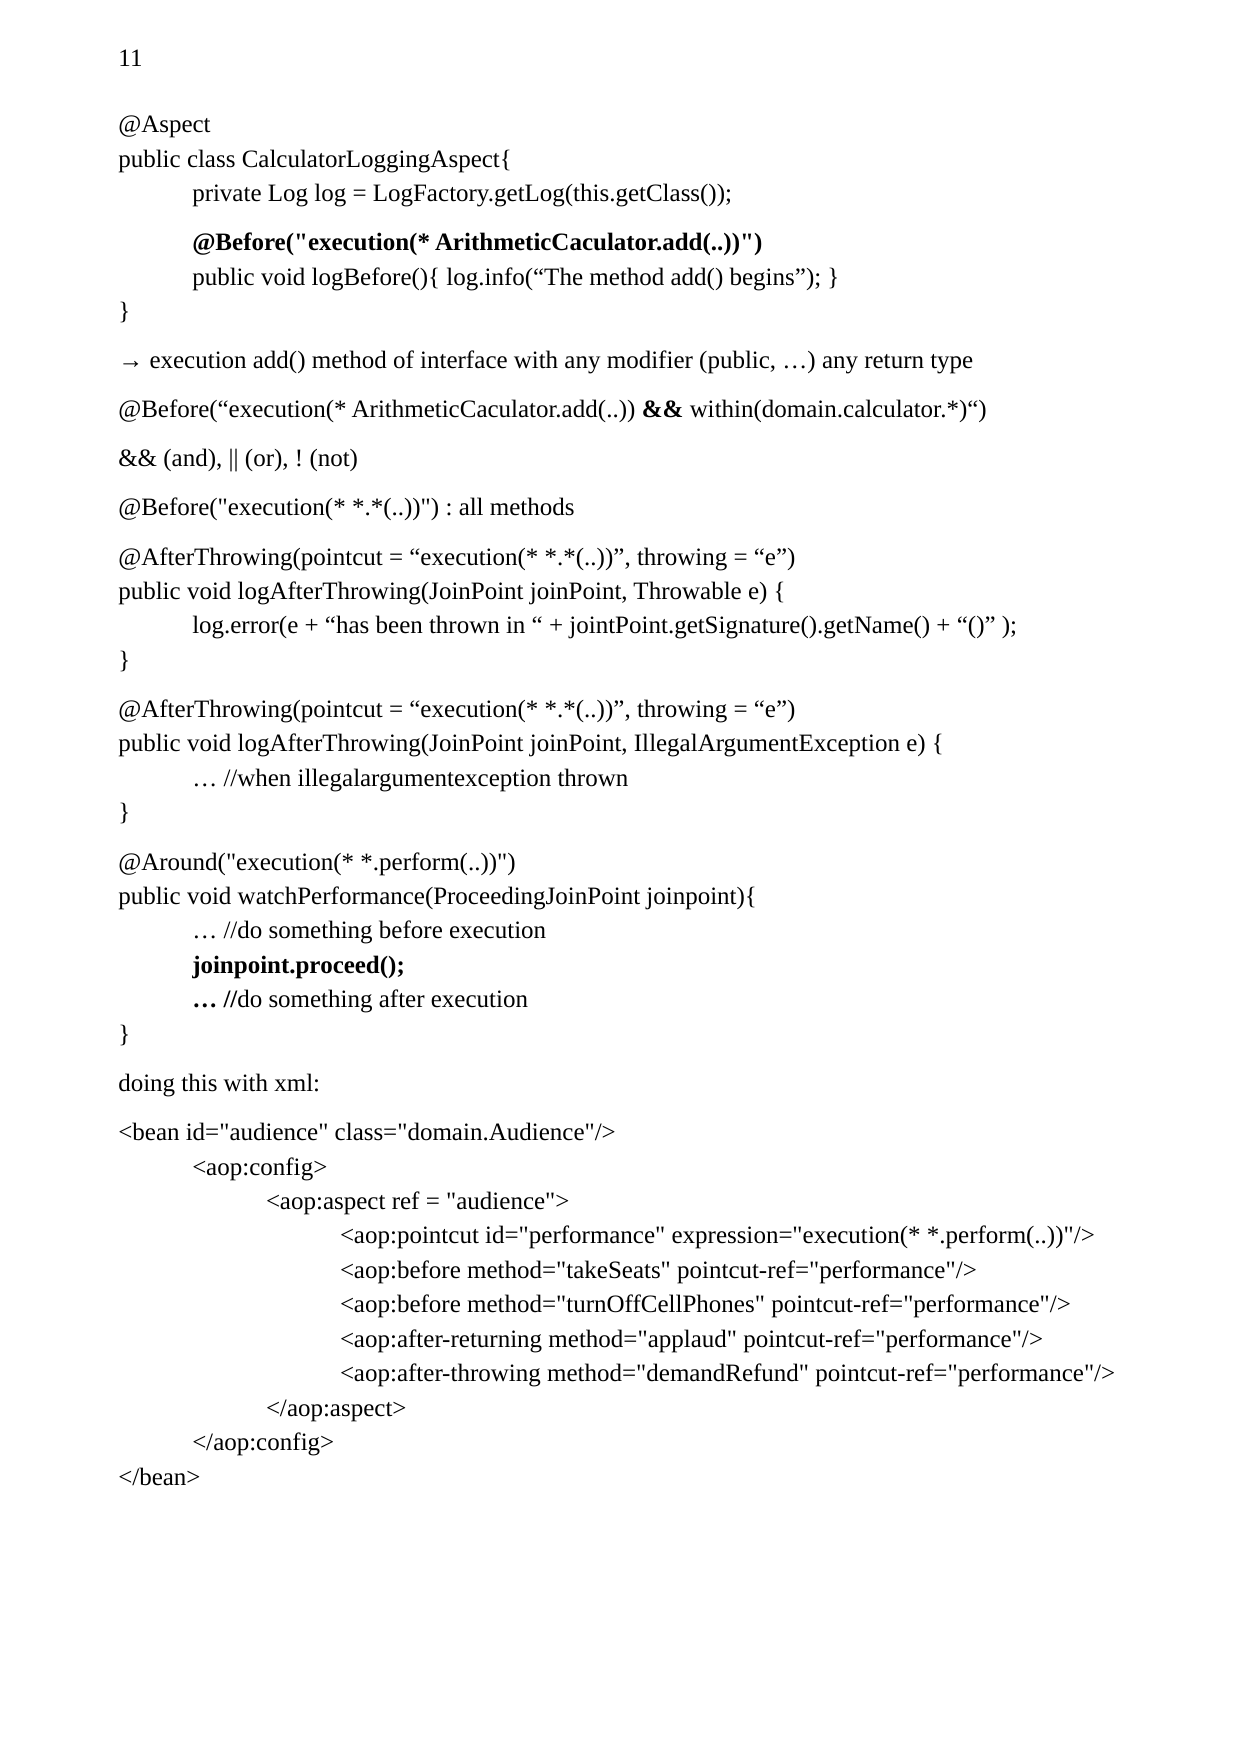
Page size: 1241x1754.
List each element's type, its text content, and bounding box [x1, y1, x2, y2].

text @Before("execution(* *.*(..))") : all methods [118, 492, 1122, 521]
text @Before(“execution(* ArithmeticCaculator.add(..)) && within(domain.calculator.*)“) [118, 394, 1122, 423]
text → execution add() method of interface with any modifier (public, …) any return type [118, 345, 1122, 374]
text && (and), || (or), ! (not) [118, 443, 1122, 472]
text @AfterThrowing(pointcut = “execution(* *.*(..))”, throwing = “e”) public void logAfterThrowing(JoinPoint joinPoint, Throwable e) { log.error(e + “has been thrown in “ + jointPoint.getSignature().getName() + “()” ); } [118, 542, 1122, 674]
text doing this with xml: [118, 1068, 1122, 1097]
text @AfterThrowing(pointcut = “execution(* *.*(..))”, throwing = “e”) public void logAfterThrowing(JoinPoint joinPoint, IllegalArgumentException e) { … //when illegalargumentexception thrown } [118, 694, 1122, 826]
text @Aspect public class CalculatorLoggingAspect{ private Log log = LogFactory.getLog(this.getClass()); [118, 109, 1122, 207]
text @Before("execution(* ArithmeticCaculator.add(..))") public void logBefore(){ log.info(“The method add() begins”); } } [118, 227, 1122, 325]
text @Around("execution(* *.perform(..))") public void watchPerformance(ProceedingJoinPoint joinpoint){ … //do something before execution joinpoint.proceed(); … //do something after execution } [118, 847, 1122, 1048]
text <bean id="audience" class="domain.Audience"/> <aop:config> <aop:aspect ref = "audience"> <aop:pointcut id="performance" expression="execution(* *.perform(..))"/> <aop:before method="takeSeats" pointcut-ref="performance"/> <aop:before method="turnOffCellPhones" pointcut-ref="performance"/> <aop:after-returning method="applaud" pointcut-ref="performance"/> <aop:after-throwing method="demandRefund" pointcut-ref="performance"/> </aop:aspect> </aop:config> </bean> [118, 1117, 1122, 1491]
